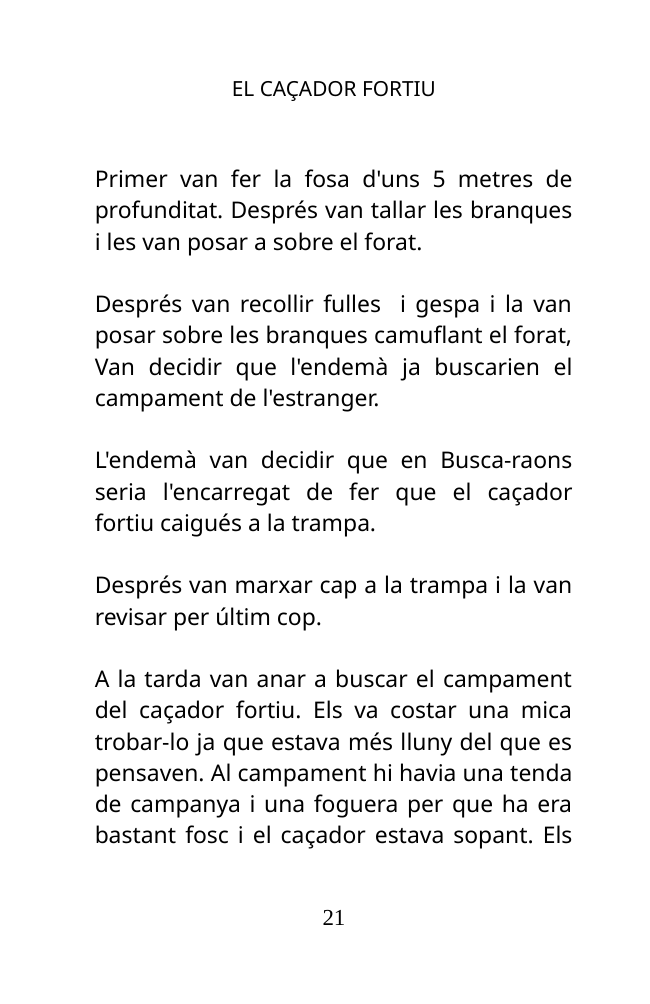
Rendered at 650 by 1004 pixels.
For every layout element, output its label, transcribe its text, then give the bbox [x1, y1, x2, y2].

text L'endemà van decidir que en Busca-raons seria l'encarregat de fer que el caçador fortiu caigués a la trampa. [94, 444, 573, 538]
text Després van marxar cap a la trampa i la van revisar per últim cop. [94, 569, 573, 632]
text Després van recollir fulles i gespa i la van posar sobre les branques camuflant el forat, Van decidir que l'endemà ja buscarien el campament de l'estranger. [94, 288, 573, 413]
text Primer van fer la fosa d'uns 5 metres de profunditat. Després van tallar les branques i les van posar a sobre el forat. [94, 163, 573, 257]
text A la tarda van anar a buscar el campament del caçador fortiu. Els va costar una mica trobar-lo ja que estava més lluny del que es pensaven. Al campament hi havia una tenda de campanya i una foguera per que ha era bastant fosc i el caçador estava sopant. Els [94, 663, 573, 851]
